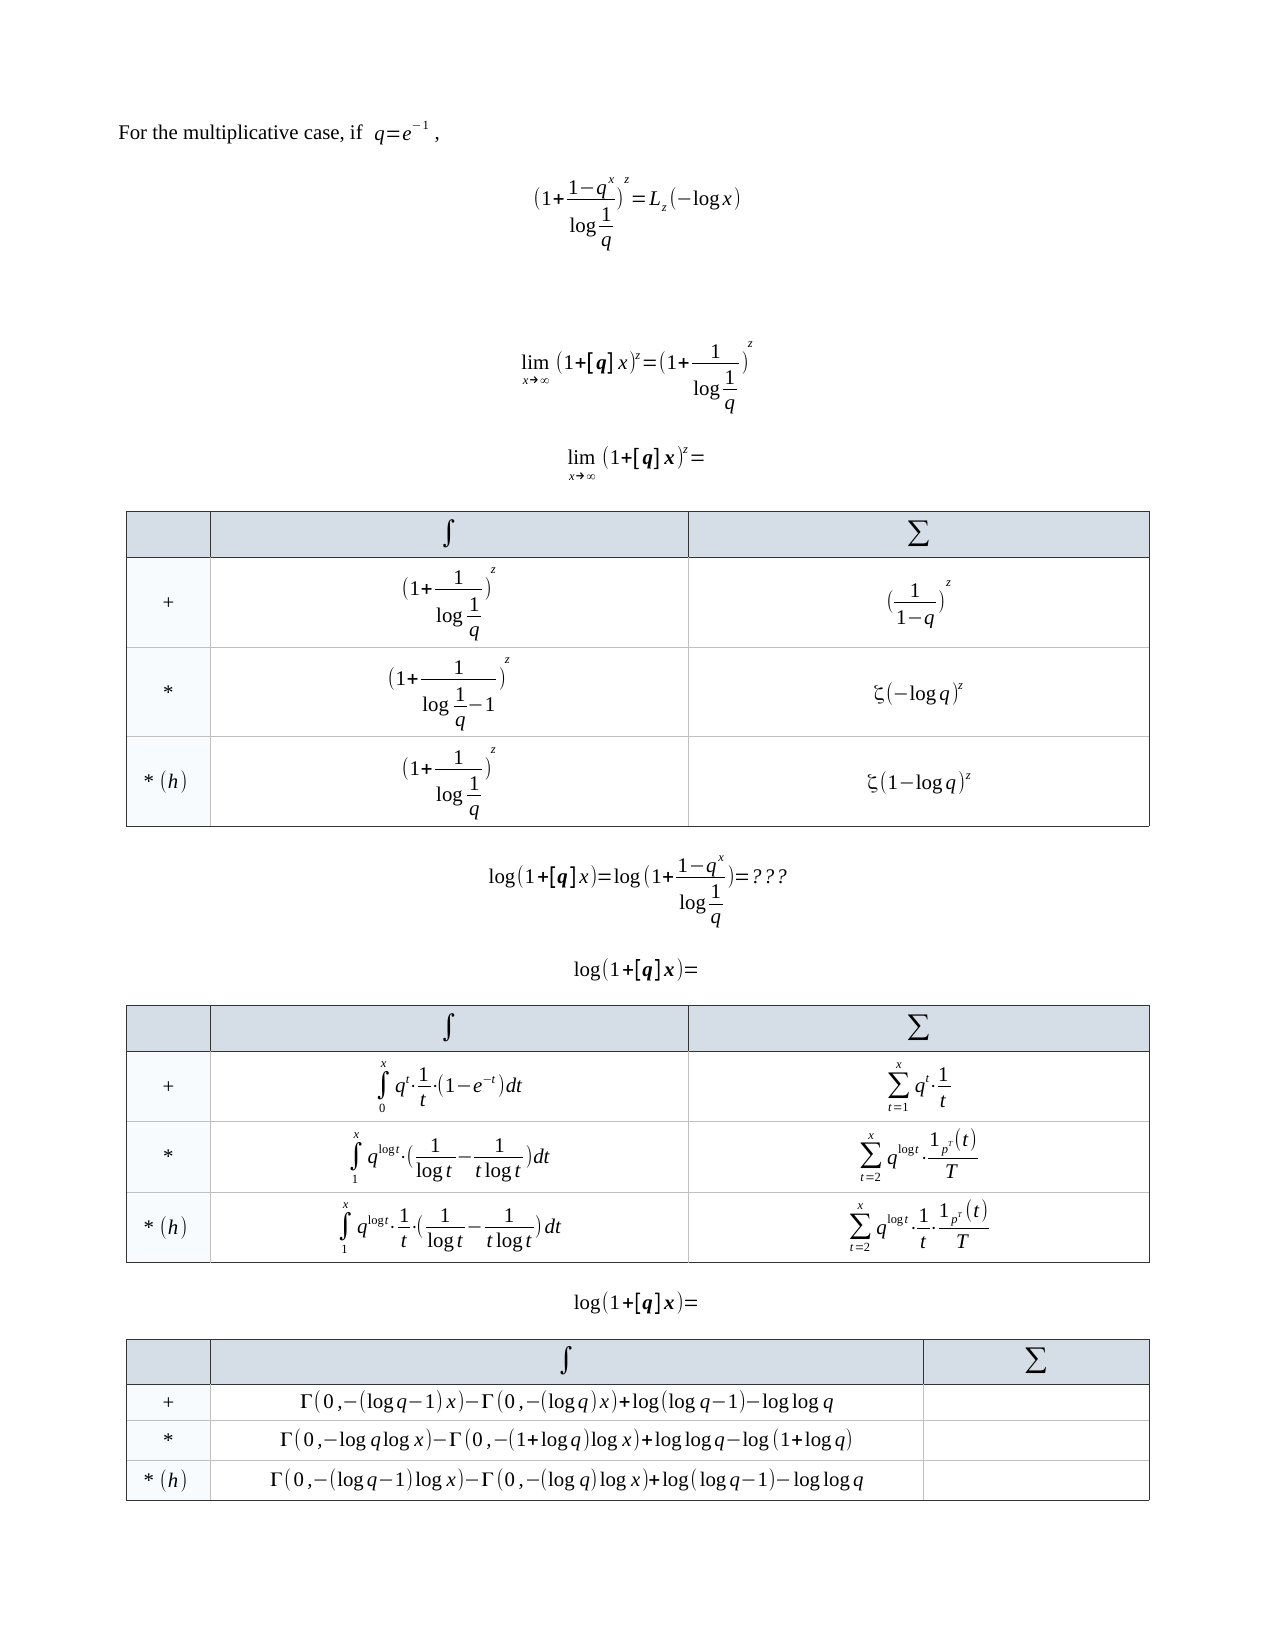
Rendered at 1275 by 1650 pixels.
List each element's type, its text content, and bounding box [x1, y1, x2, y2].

table_cell [211, 1122, 688, 1192]
table_cell * [127, 737, 210, 826]
table_cell [689, 1193, 1149, 1262]
table_cell [689, 737, 1149, 826]
table_cell [211, 1461, 923, 1500]
table_cell * [127, 1193, 210, 1262]
table_cell [211, 648, 688, 736]
table_cell + [127, 558, 210, 647]
table_header [211, 1006, 688, 1051]
table_header [689, 512, 1149, 557]
table_header [924, 1340, 1149, 1384]
table_cell [924, 1421, 1149, 1460]
table_cell * [127, 1421, 210, 1460]
table_cell [689, 1122, 1149, 1192]
table_header [127, 1006, 210, 1051]
table_header [211, 512, 688, 557]
table_cell [924, 1385, 1149, 1420]
table_cell + [127, 1385, 210, 1420]
table_cell + [127, 1052, 210, 1121]
table_cell [689, 648, 1149, 736]
table_cell [211, 1193, 688, 1262]
table_cell [689, 1052, 1149, 1121]
table_cell * [127, 1461, 210, 1500]
table_cell [211, 1421, 923, 1460]
table_cell [211, 1385, 923, 1420]
table_cell [211, 558, 688, 647]
text For the multiplicative case, if , [118, 118, 1157, 144]
table_header [211, 1340, 923, 1384]
table_cell * [127, 1122, 210, 1192]
table_cell [689, 558, 1149, 647]
table_header [127, 512, 210, 557]
table_cell [211, 737, 688, 826]
table_cell * [127, 648, 210, 736]
table_cell [924, 1461, 1149, 1500]
table_header [127, 1340, 210, 1384]
table_cell [211, 1052, 688, 1121]
table_header [689, 1006, 1149, 1051]
